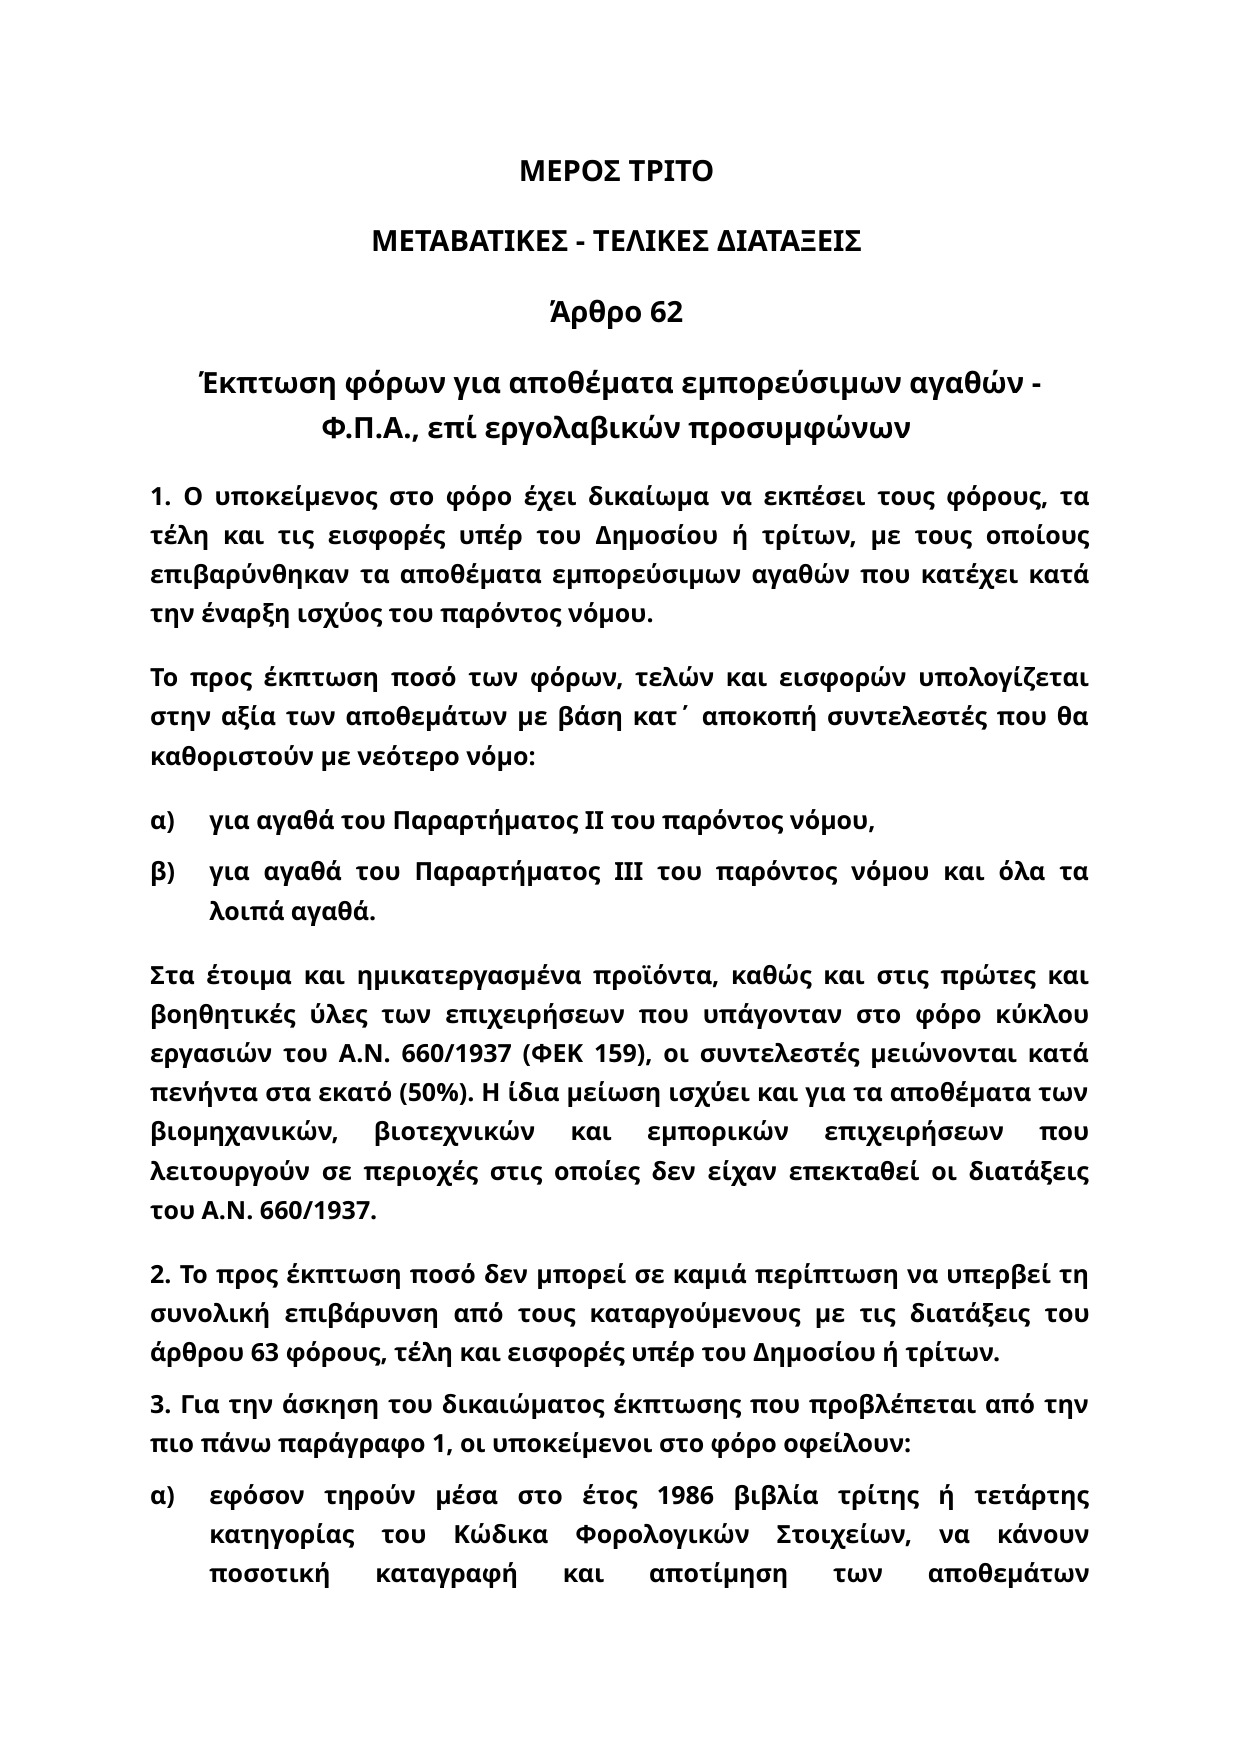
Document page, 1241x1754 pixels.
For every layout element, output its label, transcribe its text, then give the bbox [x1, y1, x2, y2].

list α) για αγαθά του Παραρτήματος II του παρόντος νόμου, [150, 802, 1090, 836]
text Το προς έκπτωση ποσό των φόρων, τελών και εισφορών υπολογίζεται στην αξία των αποθεμάτων με βάση κατ΄ αποκοπή συντελεστές που θα καθοριστούν με νεότερο νόμο: [150, 660, 1090, 772]
list α) εφόσον τηρούν μέσα στο έτος 1986 βιβλία τρίτης ή τετάρτης κατηγορίας του Κώδικα Φορολογικών Στοιχείων, να κάνουν ποσοτική καταγραφή και αποτίμηση των αποθεμάτων [150, 1477, 1090, 1590]
subtitle Έκπτωση φόρων για αποθέματα εμπορεύσιμων αγαθών - Φ.Π.Α., επί εργολαβικών προσυμφώνων [150, 362, 1090, 447]
subtitle Άρθρο 62 [150, 291, 1090, 331]
text 2. Το προς έκπτωση ποσό δεν μπορεί σε καμιά περίπτωση να υπερβεί τη συνολική επιβάρυνση από τους καταργούμενους με τις διατάξεις του άρθρου 63 φόρους, τέλη και εισφορές υπέρ του Δημοσίου ή τρίτων. [150, 1256, 1090, 1369]
subtitle ΜΕΤΑΒΑΤΙΚΕΣ - ΤΕΛΙΚΕΣ ΔΙΑΤΑΞΕΙΣ [150, 221, 1090, 260]
text Στα έτοιμα και ημικατεργασμένα προϊόντα, καθώς και στις πρώτες και βοηθητικές ύλες των επιχειρήσεων που υπάγονταν στο φόρο κύκλου εργασιών του Α.Ν. 660/1937 (ΦΕΚ 159), οι συντελεστές μειώνονται κατά πενήντα στα εκατό (50%). Η ίδια μείωση ισχύει και για τα αποθέματα των βιομηχανικών, βιοτεχνικών και εμπορικών επιχειρήσεων που λειτουργούν σε περιοχές στις οποίες δεν είχαν επεκταθεί οι διατάξεις του Α.Ν. 660/1937. [150, 957, 1090, 1226]
text 1. Ο υποκείμενος στο φόρο έχει δικαίωμα να εκπέσει τους φόρους, τα τέλη και τις εισφορές υπέρ του Δημοσίου ή τρίτων, με τους οποίους επιβαρύνθηκαν τα αποθέματα εμπορεύσιμων αγαθών που κατέχει κατά την έναρξη ισχύος του παρόντος νόμου. [150, 478, 1090, 630]
subtitle ΜΕΡΟΣ ΤΡΙΤΟ [150, 150, 1090, 190]
list β) για αγαθά του Παραρτήματος III του παρόντος νόμου και όλα τα λοιπά αγαθά. [150, 854, 1090, 927]
text 3. Για την άσκηση του δικαιώματος έκπτωσης που προβλέπεται από την πιο πάνω παράγραφο 1, οι υποκείμενοι στο φόρο οφείλουν: [150, 1386, 1090, 1460]
